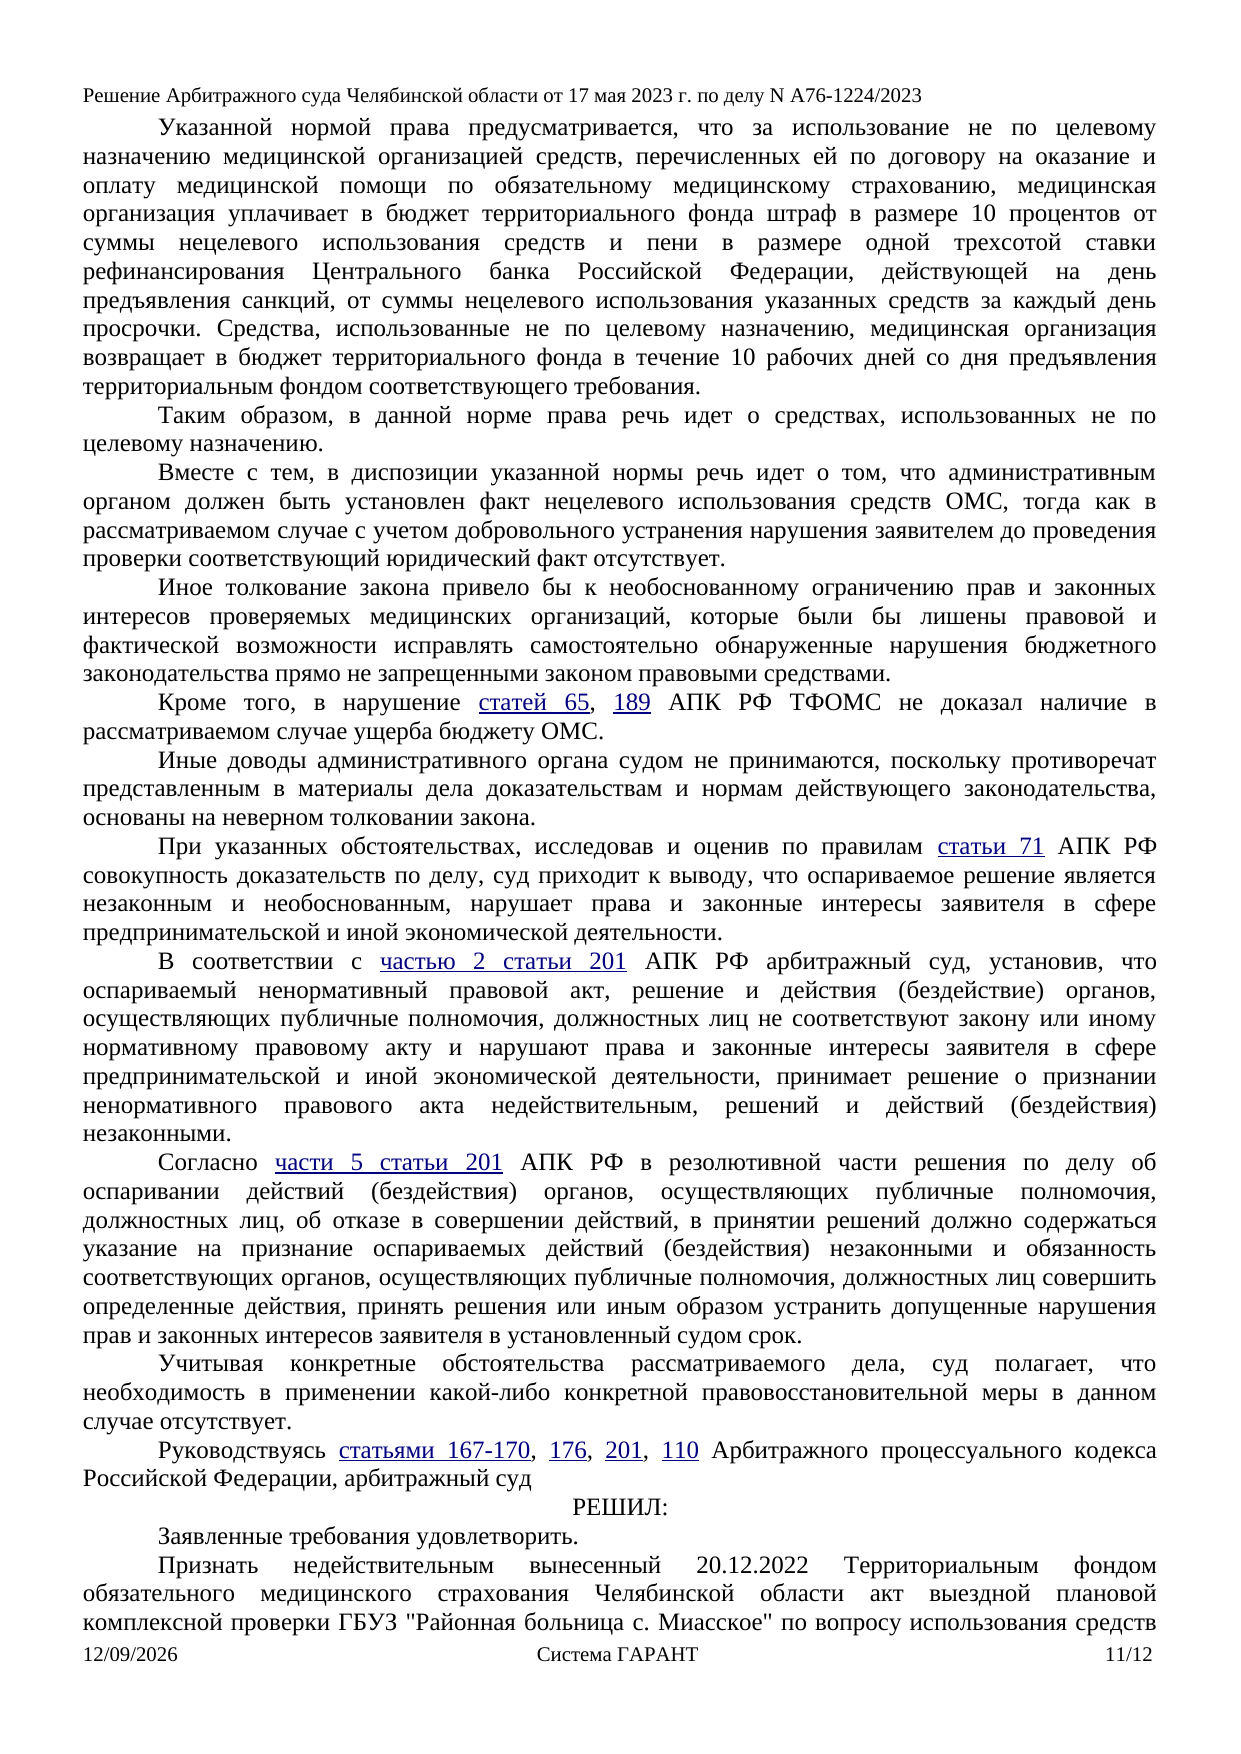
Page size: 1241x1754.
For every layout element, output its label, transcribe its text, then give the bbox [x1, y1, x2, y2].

text При указанных обстоятельствах, исследовав и оценив по правилам статьи 71 АПК РФ совокупность доказательств по делу, суд приходит к выводу, что оспариваемое решение является незаконным и необоснованным, нарушает права и законные интересы заявителя в сфере предпринимательской и иной экономической деятельности. [83, 831, 1157, 946]
text Вместе с тем, в диспозиции указанной нормы речь идет о том, что административным органом должен быть установлен факт нецелевого использования средств ОМС, тогда как в рассматриваемом случае с учетом добровольного устранения нарушения заявителем до проведения проверки соответствующий юридический факт отсутствует. [83, 457, 1157, 572]
text Согласно части 5 статьи 201 АПК РФ в резолютивной части решения по делу об оспаривании действий (бездействия) органов, осуществляющих публичные полномочия, должностных лиц, об отказе в совершении действий, в принятии решений должно содержаться указание на признание оспариваемых действий (бездействия) незаконными и обязанность соответствующих органов, осуществляющих публичные полномочия, должностных лиц совершить определенные действия, принять решения или иным образом устранить допущенные нарушения прав и законных интересов заявителя в установленный судом срок. [83, 1147, 1157, 1348]
text В соответствии с частью 2 статьи 201 АПК РФ арбитражный суд, установив, что оспариваемый ненормативный правовой акт, решение и действия (бездействие) органов, осуществляющих публичные полномочия, должностных лиц не соответствуют закону или иному нормативному правовому акту и нарушают права и законные интересы заявителя в сфере предпринимательской и иной экономической деятельности, принимает решение о признании ненормативного правового акта недействительным, решений и действий (бездействия) незаконными. [83, 946, 1157, 1147]
text Указанной нормой права предусматривается, что за использование не по целевому назначению медицинской организацией средств, перечисленных ей по договору на оказание и оплату медицинской помощи по обязательному медицинскому страхованию, медицинская организация уплачивает в бюджет территориального фонда штраф в размере 10 процентов от суммы нецелевого использования средств и пени в размере одной трехсотой ставки рефинансирования Центрального банка Российской Федерации, действующей на день предъявления санкций, от суммы нецелевого использования указанных средств за каждый день просрочки. Средства, использованные не по целевому назначению, медицинская организация возвращает в бюджет территориального фонда в течение 10 рабочих дней со дня предъявления территориальным фондом соответствующего требования. [83, 112, 1157, 400]
text Учитывая конкретные обстоятельства рассматриваемого дела, суд полагает, что необходимость в применении какой-либо конкретной правовосстановительной меры в данном случае отсутствует. [83, 1348, 1157, 1435]
text Таким образом, в данной норме права речь идет о средствах, использованных не по целевому назначению. [83, 400, 1157, 457]
text Кроме того, в нарушение статей 65, 189 АПК РФ ТФОМС не доказал наличие в рассматриваемом случае ущерба бюджету ОМС. [83, 687, 1157, 745]
text Заявленные требования удовлетворить. [83, 1521, 1157, 1550]
text РЕШИЛ: [83, 1492, 1157, 1521]
text Руководствуясь статьями 167-170, 176, 201, 110 Арбитражного процессуального кодекса Российской Федерации, арбитражный суд [83, 1435, 1157, 1492]
text Признать недействительным вынесенный 20.12.2022 Территориальным фондом обязательного медицинского страхования Челябинской области акт выездной плановой комплексной проверки ГБУЗ "Районная больница с. Миасское" по вопросу использования средств [83, 1550, 1157, 1636]
text Иные доводы административного органа судом не принимаются, поскольку противоречат представленным в материалы дела доказательствам и нормам действующего законодательства, основаны на неверном толковании закона. [83, 745, 1157, 831]
text Иное толкование закона привело бы к необоснованному ограничению прав и законных интересов проверяемых медицинских организаций, которые были бы лишены правовой и фактической возможности исправлять самостоятельно обнаруженные нарушения бюджетного законодательства прямо не запрещенными законом правовыми средствами. [83, 572, 1157, 687]
